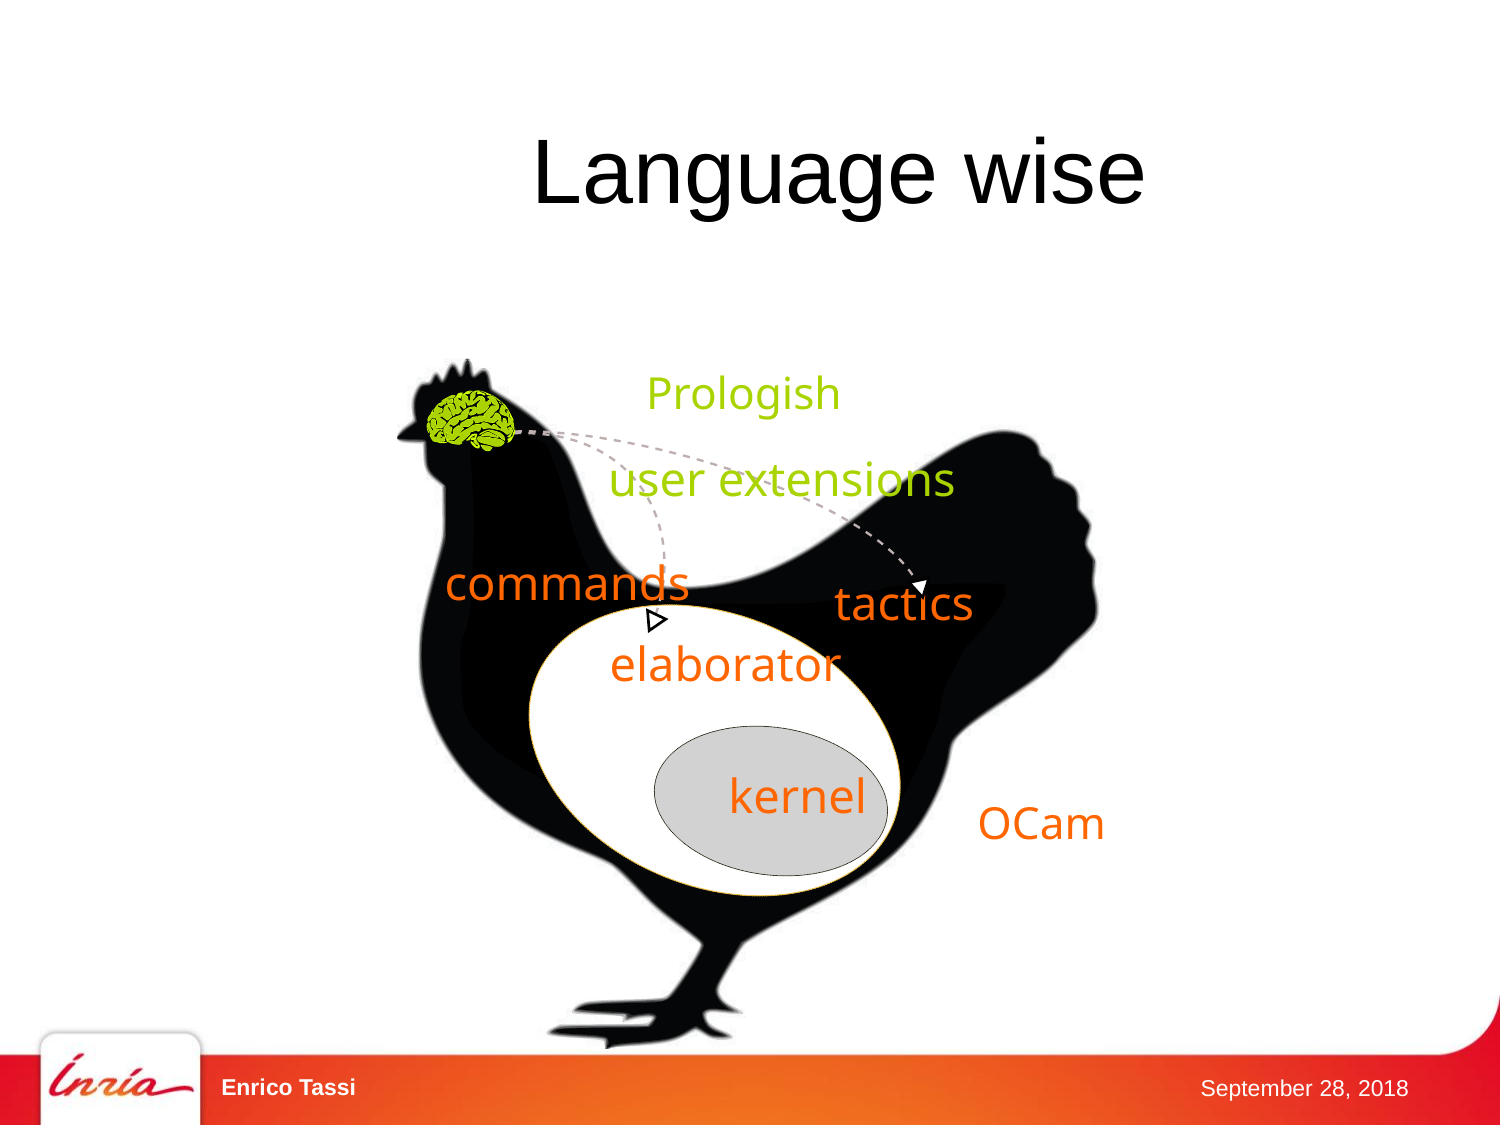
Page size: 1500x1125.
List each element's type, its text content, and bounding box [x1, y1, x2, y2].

title Language wise [221, 77, 1459, 266]
picture [0, 358, 1500, 1125]
